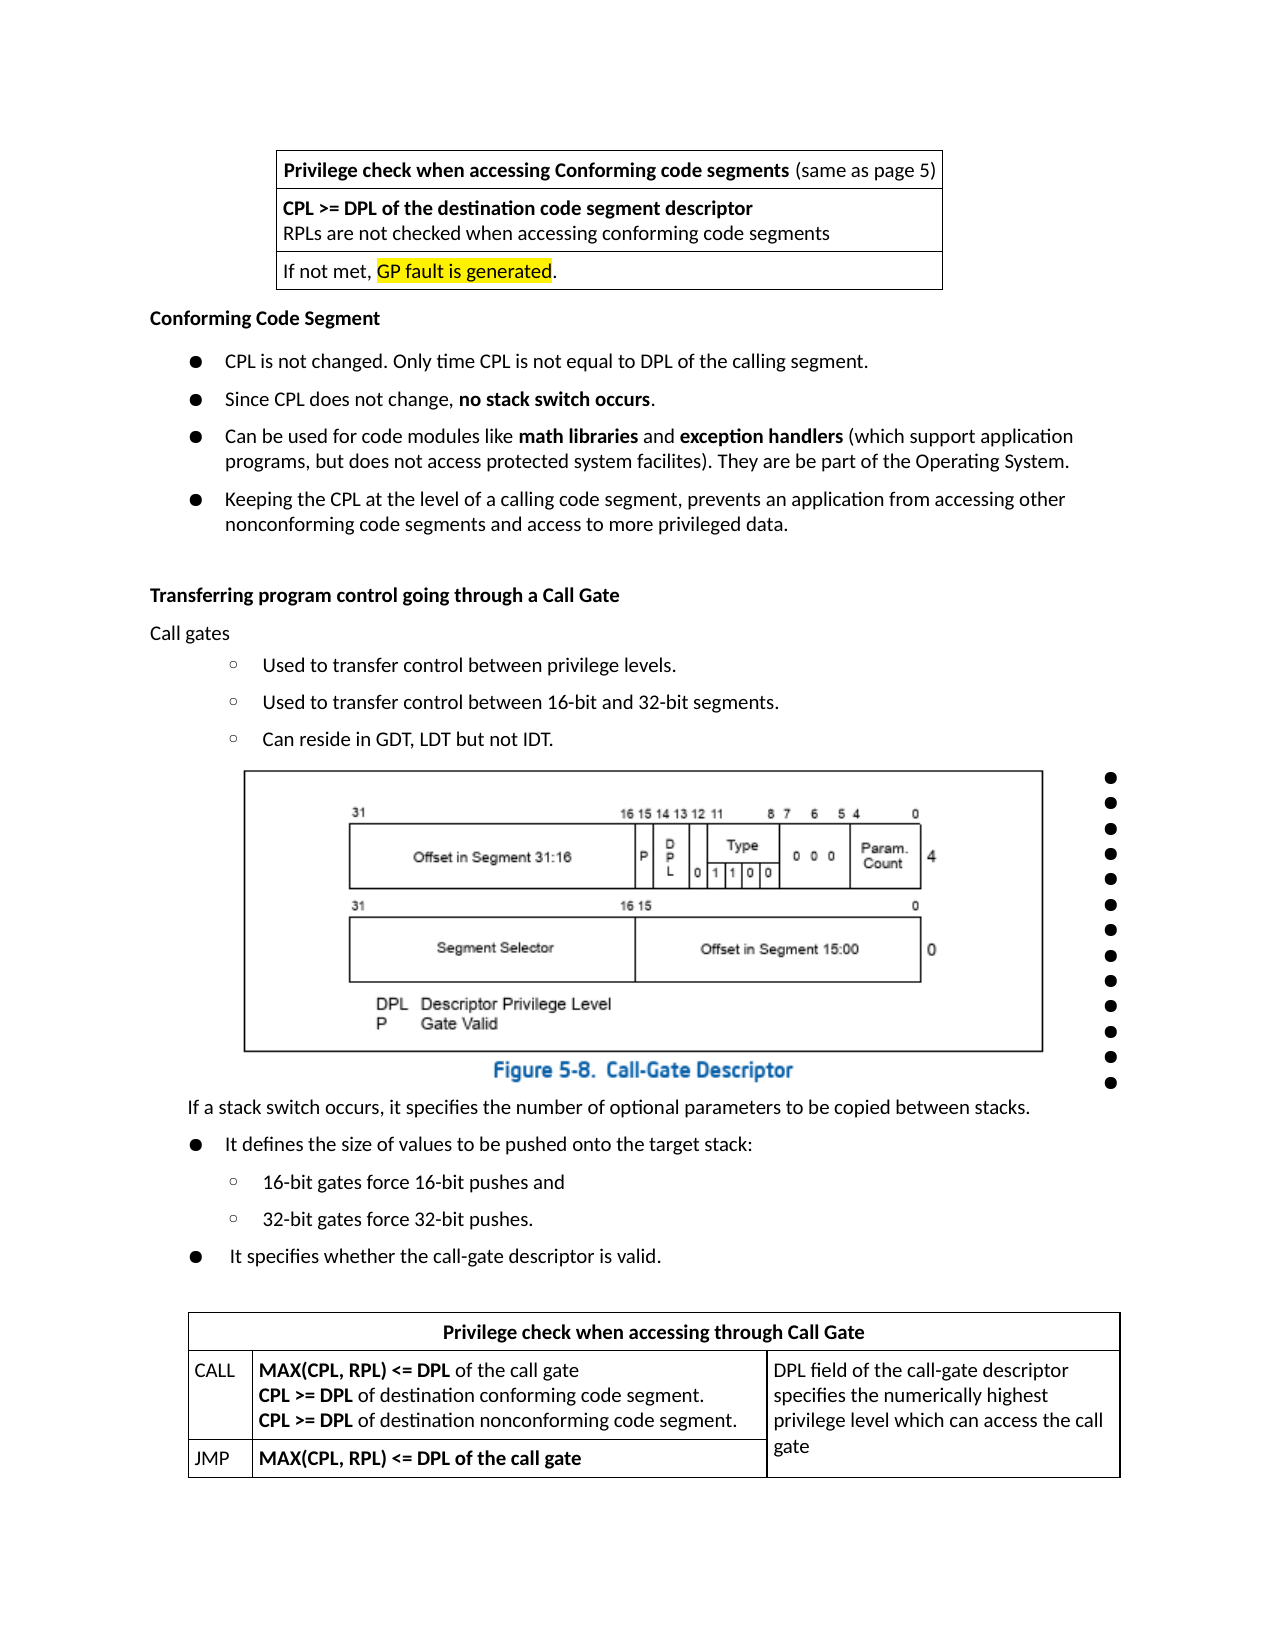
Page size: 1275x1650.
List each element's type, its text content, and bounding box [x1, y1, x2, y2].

table_cell CALL [189, 1351, 252, 1439]
list Since CPL does not change, no stack switch occurs. [187, 386, 1125, 411]
text Call gates [150, 621, 1125, 646]
table_cell DPL field of the call-gate descriptor specifies the numerically highest privilege level which can access the call gate [768, 1351, 1119, 1477]
table_cell MAX(CPL, RPL) <= DPL of the call gate [253, 1440, 766, 1477]
list 32-bit gates force 32-bit pushes. [225, 1206, 1125, 1232]
table_cell MAX(CPL, RPL) <= DPL of the call gate CPL >= DPL of destination conforming code segment. CPL >= DPL of destination nonconforming code segment. [253, 1351, 766, 1439]
list Can be used for code modules like math libraries and exception handlers (which support application programs, but does not access protected system facilites). They are be part of the Operating System. [187, 423, 1125, 474]
picture [235, 766, 1065, 1090]
list 16-bit gates force 16-bit pushes and [225, 1169, 1125, 1194]
list CPL is not changed. Only time CPL is not equal to DPL of the calling segment. [187, 349, 1125, 374]
list It defines the size of values to be pushed onto the target stack: [187, 1132, 1125, 1157]
table_header Privilege check when accessing through Call Gate [189, 1313, 1119, 1350]
list Used to transfer control between privilege levels. [225, 652, 1125, 677]
list Keeping the CPL at the level of a calling code segment, prevents an application from accessing other nonconforming code segments and access to more privileged data. [187, 486, 1125, 537]
table_header Privilege check when accessing Conforming code segments (same as page 5) [277, 151, 942, 188]
table_cell CPL >= DPL of the destination code segment descriptor RPLs are not checked when accessing conforming code segments [277, 189, 942, 251]
list If a stack switch occurs, it specifies the number of optional parameters to be copied between stacks. [187, 764, 1125, 1120]
subtitle Conforming Code Segment [150, 305, 1125, 330]
table_cell If not met, GP fault is generated. [277, 252, 942, 289]
list It specifies whether the call-gate descriptor is valid. [187, 1243, 1125, 1269]
subtitle Transferring program control going through a Call Gate [150, 583, 1125, 608]
list Can reside in GDT, LDT but not IDT. [225, 727, 1125, 752]
table_cell JMP [189, 1440, 252, 1477]
list Used to transfer control between 16-bit and 32-bit segments. [225, 689, 1125, 715]
